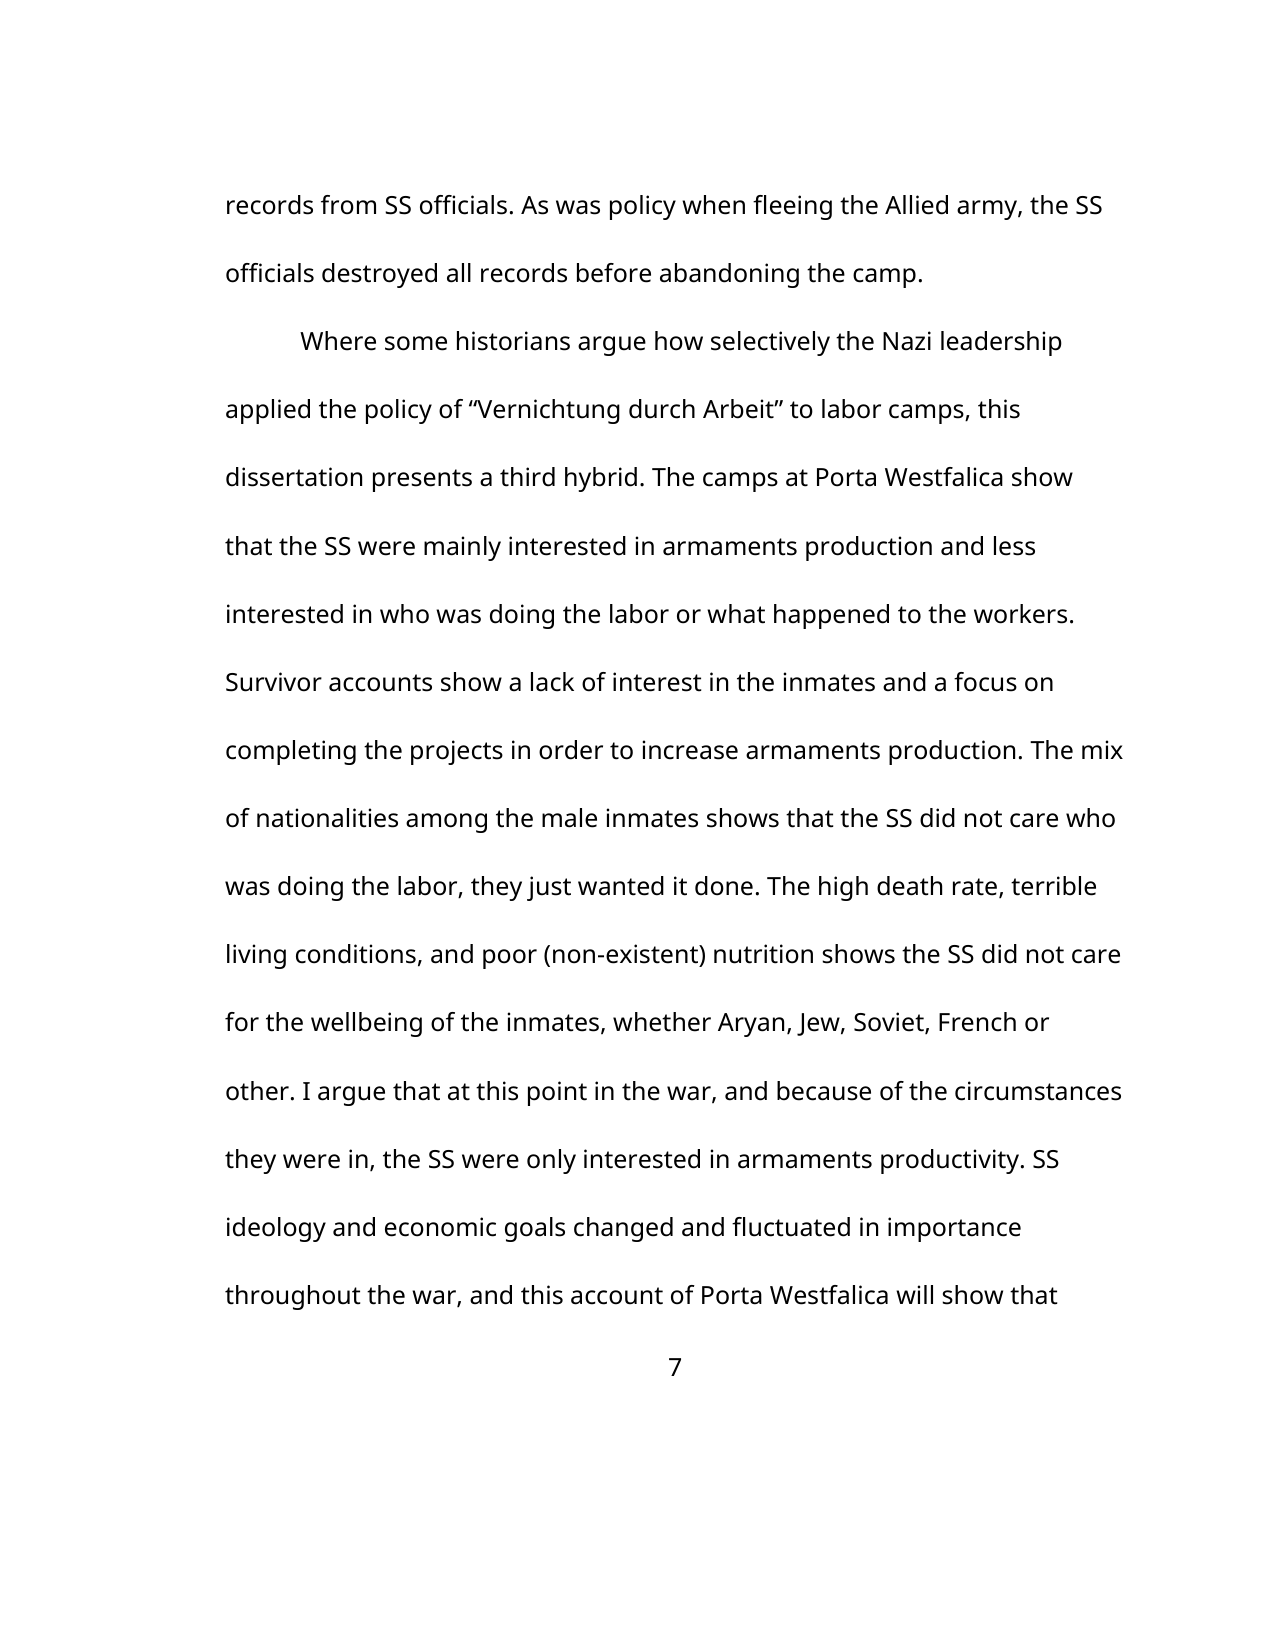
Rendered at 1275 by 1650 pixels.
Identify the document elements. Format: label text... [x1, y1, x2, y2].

text records from SS officials. As was policy when fleeing the Allied army, the SS officials destroyed all records before abandoning the camp. [225, 187, 1125, 290]
text Where some historians argue how selectively the Nazi leadership applied the policy of “Vernichtung durch Arbeit” to labor camps, this dissertation presents a third hybrid. The camps at Porta Westfalica show that the SS were mainly interested in armaments production and less interested in who was doing the labor or what happened to the workers. Survivor accounts show a lack of interest in the inmates and a focus on completing the projects in order to increase armaments production. The mix of nationalities among the male inmates shows that the SS did not care who was doing the labor, they just wanted it done. The high death rate, terrible living conditions, and poor (non-existent) nutrition shows the SS did not care for the wellbeing of the inmates, whether Aryan, Jew, Soviet, French or other. I argue that at this point in the war, and because of the circumstances they were in, the SS were only interested in armaments productivity. SS ideology and economic goals changed and fluctuated in importance throughout the war, and this account of Porta Westfalica will show that [225, 324, 1125, 1312]
